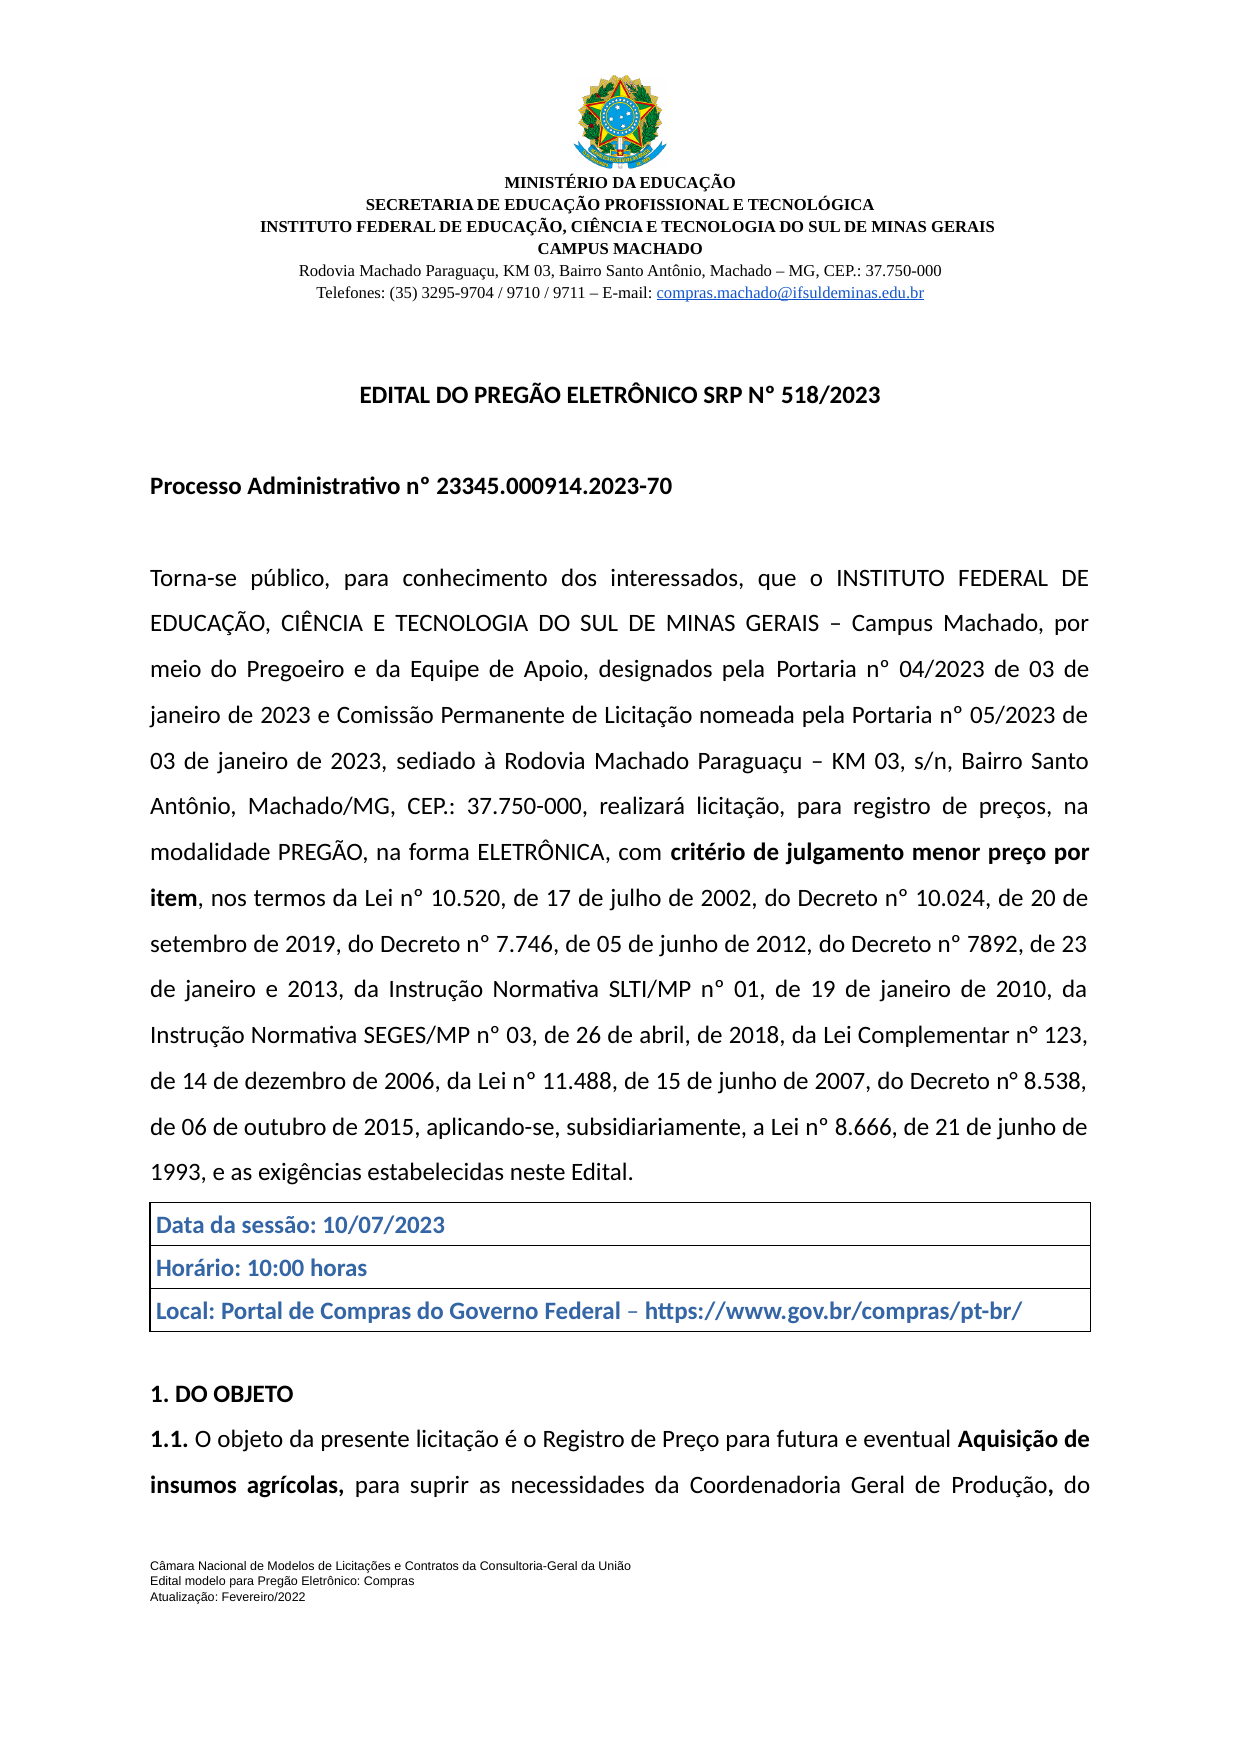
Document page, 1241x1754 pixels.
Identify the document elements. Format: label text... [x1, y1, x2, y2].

picture [573, 75, 667, 169]
text 1.1. O objeto da presente licitação é o Registro de Preço para futura e eventual Aquisição de insumos agrícolas, para suprir as necessidades da Coordenadoria Geral de Produção, do [150, 1424, 1090, 1500]
text Processo Administrativo nº 23345.000914.2023-70 [150, 470, 1090, 501]
picture [613, 164, 628, 169]
picture [639, 150, 650, 156]
text 1. DO OBJETO [150, 1378, 1090, 1408]
table_cell Local: Portal de Compras do Governo Federal – https://www.gov.br/compras/pt-br/ [151, 1289, 1090, 1331]
table_header Data da sessão: 10/07/2023 [151, 1203, 1090, 1245]
table_cell Horário: 10:00 horas [151, 1246, 1090, 1288]
text EDITAL DO PREGÃO ELETRÔNICO SRP Nº 518/2023 [150, 379, 1090, 409]
text Torna-se público, para conhecimento dos interessados, que o INSTITUTO FEDERAL DE EDUCAÇÃO, CIÊNCIA E TECNOLOGIA DO SUL DE MINAS GERAIS – Campus Machado, por meio do Pregoeiro e da Equipe de Apoio, designados pela Portaria nº 04/2023 de 03 de janeiro de 2023 e Comissão Permanente de Licitação nomeada pela Portaria nº 05/2023 de 03 de janeiro de 2023, sediado à Rodovia Machado Paraguaçu – KM 03, s/n, Bairro Santo Antônio, Machado/MG, CEP.: 37.750-000, realizará licitação, para registro de preços, na modalidade PREGÃO, na forma ELETRÔNICA, com critério de julgamento menor preço por item, nos termos da Lei nº 10.520, de 17 de julho de 2002, do Decreto nº 10.024, de 20 de setembro de 2019, do Decreto nº 7.746, de 05 de junho de 2012, do Decreto nº 7892, de 23 de janeiro e 2013, da Instrução Normativa SLTI/MP nº 01, de 19 de janeiro de 2010, da Instrução Normativa SEGES/MP nº 03, de 26 de abril, de 2018, da Lei Complementar n° 123, de 14 de dezembro de 2006, da Lei nº 11.488, de 15 de junho de 2007, do Decreto n° 8.538, de 06 de outubro de 2015, aplicando-se, subsidiariamente, a Lei nº 8.666, de 21 de junho de 1993, e as exigências estabelecidas neste Edital. [150, 562, 1090, 1187]
